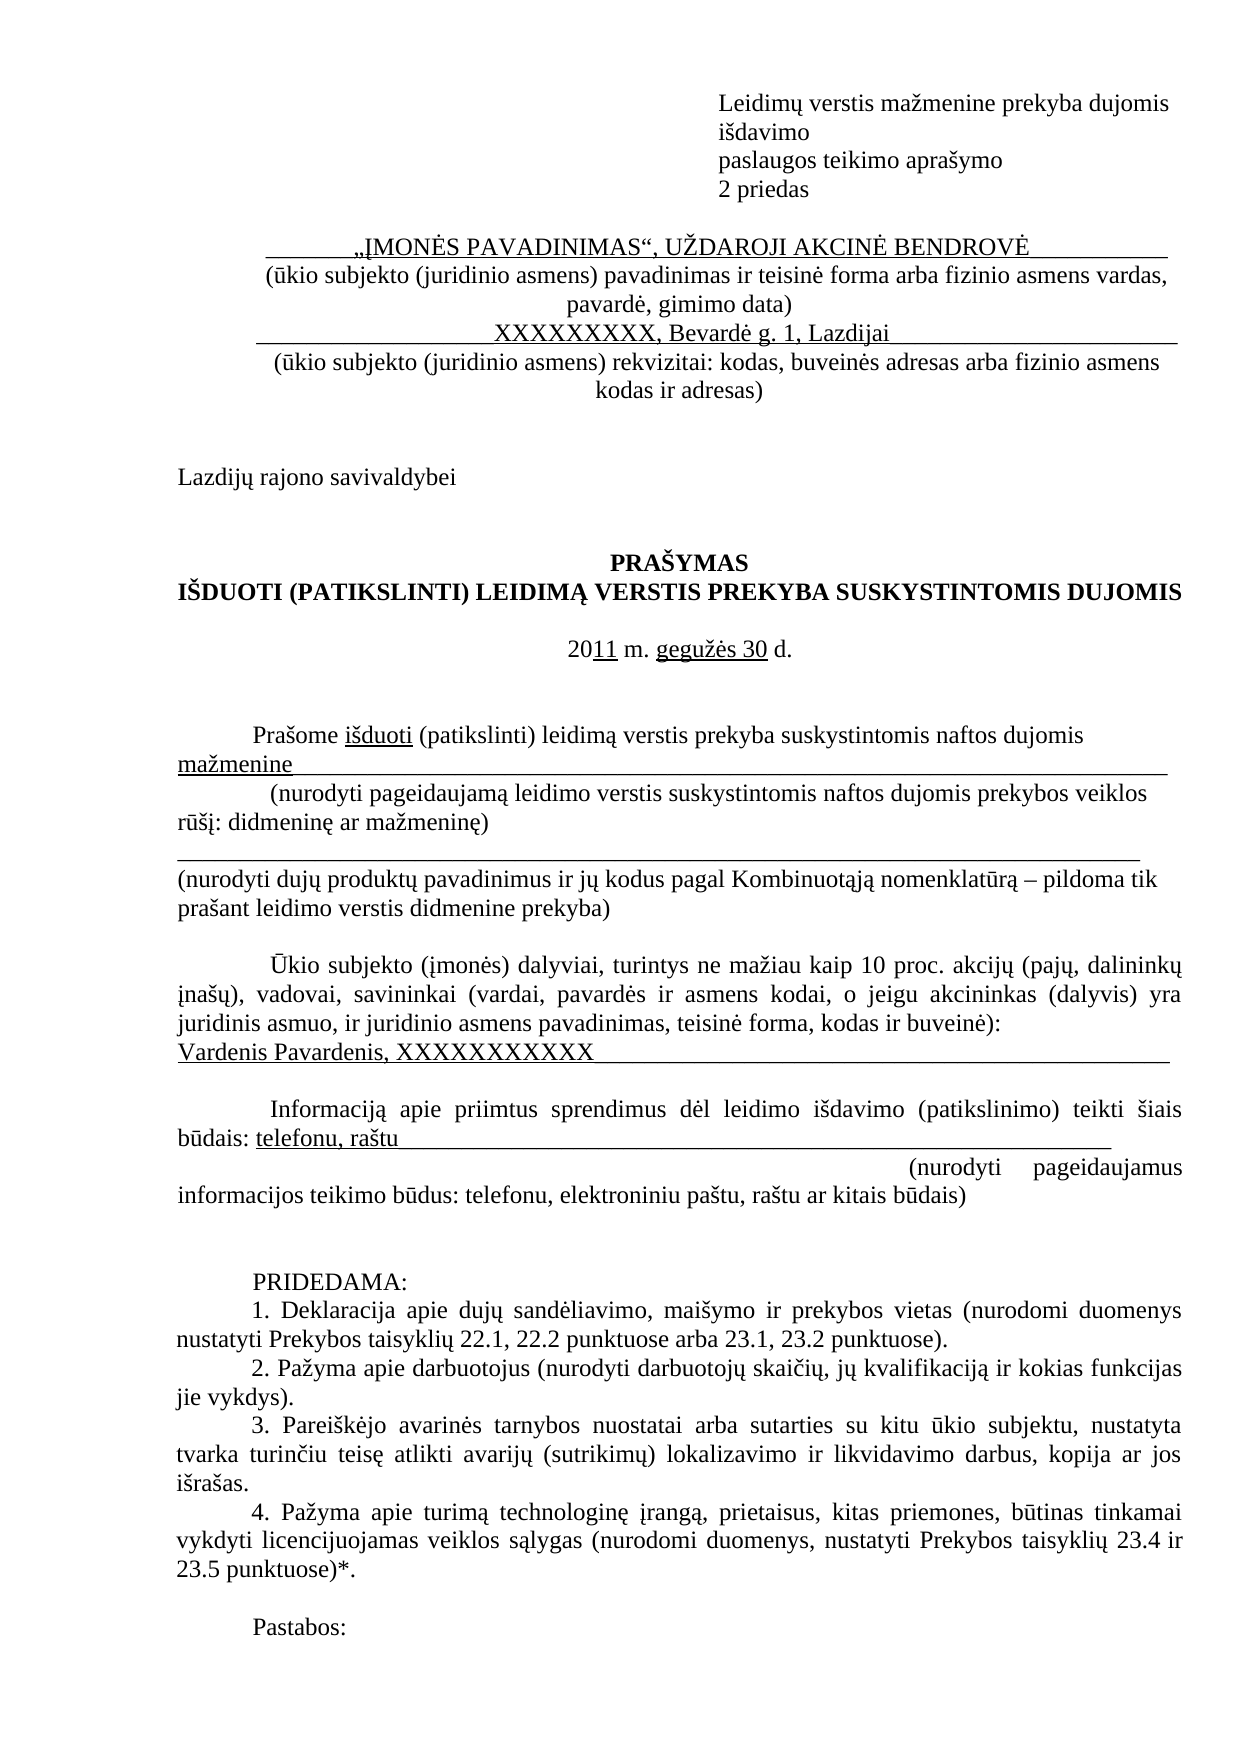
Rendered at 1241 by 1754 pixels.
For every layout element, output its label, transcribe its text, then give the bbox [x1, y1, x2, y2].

text Vardenis Pavardenis, XXXXXXXXXXX______________________________________________ [177, 1037, 1181, 1065]
text (ūkio subjekto (juridinio asmens) rekvizitai: kodas, buveinės adresas arba fizinio asmens kodas ir adresas) [177, 347, 1181, 404]
text (nurodyti pageidaujamus informacijos teikimo būdus: telefonu, elektroniniu paštu, raštu ar kitais būdais) [177, 1152, 1183, 1209]
text mažmenine______________________________________________________________________ [177, 749, 1181, 778]
text (ūkio subjekto (juridinio asmens) pavadinimas ir teisinė forma arba fizinio asmens vardas, pavardė, gimimo data) [177, 260, 1181, 318]
text 1. Deklaracija apie dujų sandėliavimo, maišymo ir prekybos vietas (nurodomi duomenys nustatyti Prekybos taisyklių 22.1, 22.2 punktuose arba 23.1, 23.2 punktuose). [176, 1295, 1183, 1353]
text Informaciją apie priimtus sprendimus dėl leidimo išdavimo (patikslinimo) teikti šiais būdais: telefonu, raštu_________________________________________________________ [177, 1094, 1183, 1152]
text 3. Pareiškėjo avarinės tarnybos nuostatai arba sutarties su kitu ūkio subjektu, nustatyta tvarka turinčiu teisę atlikti avarijų (sutrikimų) lokalizavimo ir likvidavimo darbus, kopija ar jos išrašas. [176, 1410, 1183, 1497]
text _____________________________________________________________________________ [177, 835, 1183, 864]
text _______„ĮMONĖS PAVADINIMAS“, UŽDAROJI AKCINĖ BENDROVĖ___________ [177, 232, 1181, 260]
text Lazdijų rajono savivaldybei [177, 462, 1181, 490]
text IŠDUOTI (PATIKSLINTI) LEIDIMĄ VERSTIS PREKYBA SUSKYSTINTOMIS DUJOMIS [177, 577, 1183, 605]
text (nurodyti pageidaujamą leidimo verstis suskystintomis naftos dujomis prekybos veiklos rūšį: didmeninę ar mažmeninę) [177, 778, 1181, 835]
text paslaugos teikimo aprašymo [718, 145, 1181, 174]
text Ūkio subjekto (įmonės) dalyviai, turintys ne mažiau kaip 10 proc. akcijų (pajų, dalininkų įnašų), vadovai, savininkai (vardai, pavardės ir asmens kodai, o jeigu akcininkas (dalyvis) yra juridinis asmuo, ir juridinio asmens pavadinimas, teisinė forma, kodas ir buveinė): [177, 950, 1183, 1037]
text PRAŠYMAS [177, 548, 1181, 577]
text 2 priedas [718, 174, 1181, 203]
text 2011 m. gegužės 30 d. [177, 634, 1183, 663]
text Leidimų verstis mažmenine prekyba dujomis išdavimo [718, 88, 1181, 145]
text 4. Pažyma apie turimą technologinę įrangą, prietaisus, kitas priemones, būtinas tinkamai vykdyti licencijuojamas veiklos sąlygas (nurodomi duomenys, nustatyti Prekybos taisyklių 23.4 ir 23.5 punktuose)*. [176, 1497, 1183, 1583]
text (nurodyti dujų produktų pavadinimus ir jų kodus pagal Kombinuotąją nomenklatūrą – pildoma tik prašant leidimo verstis didmenine prekyba) [177, 864, 1181, 922]
text Prašome išduoti (patikslinti) leidimą verstis prekyba suskystintomis naftos dujomis [177, 720, 1181, 749]
text Pastabos: [177, 1612, 1181, 1640]
text PRIDEDAMA: [177, 1267, 1183, 1295]
text ___________________XXXXXXXXX, Bevardė g. 1, Lazdijai_______________________ [177, 318, 1181, 347]
text 2. Pažyma apie darbuotojus (nurodyti darbuotojų skaičių, jų kvalifikaciją ir kokias funkcijas jie vykdys). [176, 1353, 1183, 1410]
